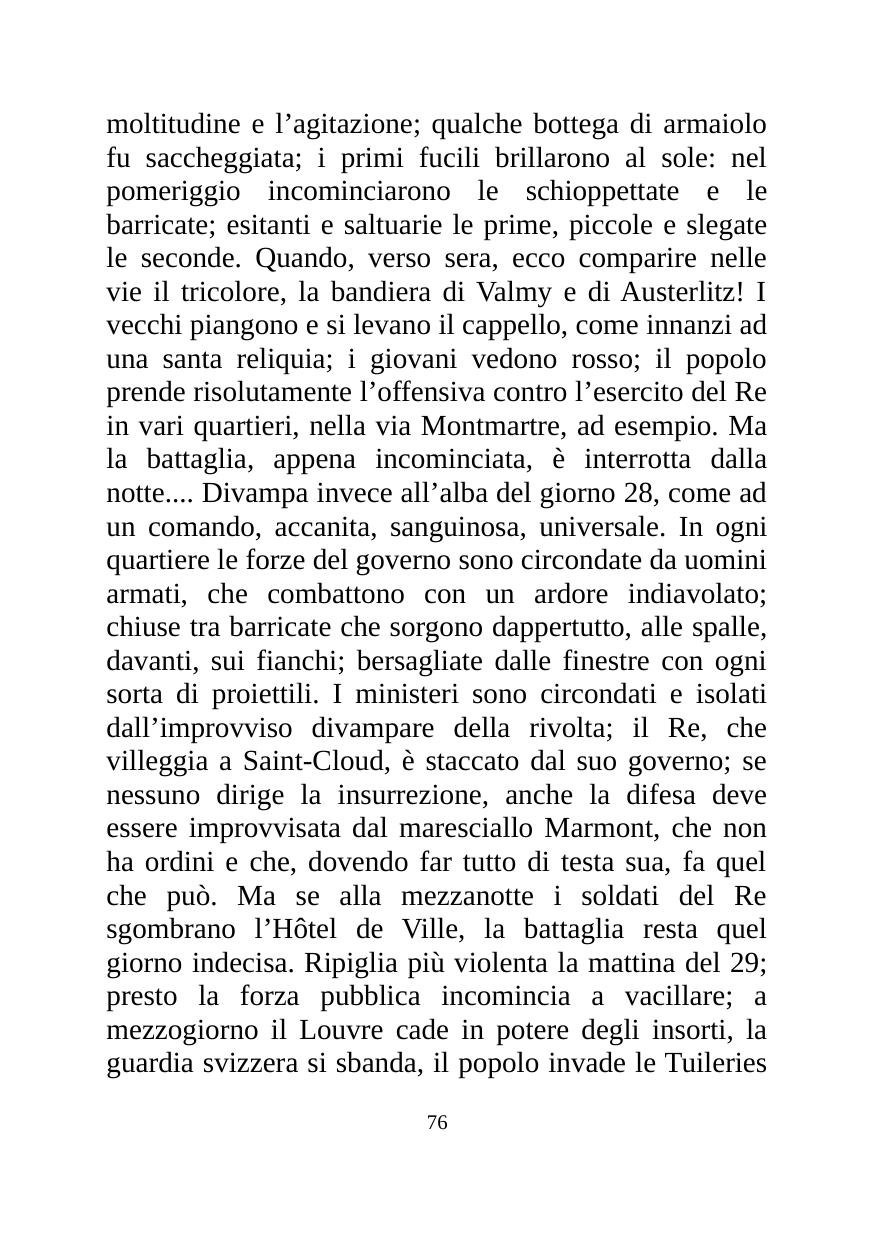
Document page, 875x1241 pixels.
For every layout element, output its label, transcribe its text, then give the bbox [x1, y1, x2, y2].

text moltitudine e l’agitazione; qualche bottega di armaiolo fu saccheggiata; i primi fucili brillarono al sole: nel pomeriggio incominciarono le schioppettate e le barricate; esitanti e saltuarie le prime, piccole e slegate le seconde. Quando, verso sera, ecco comparire nelle vie il tricolore, la bandiera di Valmy e di Austerlitz! I vecchi piangono e si levano il cappello, come innanzi ad una santa reliquia; i giovani vedono rosso; il popolo prende risolutamente l’offensiva contro l’esercito del Re in vari quartieri, nella via Montmartre, ad esempio. Ma la battaglia, appena incominciata, è interrotta dalla notte.... Divampa invece all’alba del giorno 28, come ad un comando, accanita, sanguinosa, universale. In ogni quartiere le forze del governo sono circondate da uomini armati, che combattono con un ardore indiavolato; chiuse tra barricate che sorgono dappertutto, alle spalle, davanti, sui fianchi; bersagliate dalle finestre con ogni sorta di proiettili. I ministeri sono circondati e isolati dall’improvviso divampare della rivolta; il Re, che villeggia a Saint-Cloud, è staccato dal suo governo; se nessuno dirige la insurrezione, anche la difesa deve essere improvvisata dal maresciallo Marmont, che non ha ordini e che, dovendo far tutto di testa sua, fa quel che può. Ma se alla mezzanotte i soldati del Re sgombrano l’Hôtel de Ville, la battaglia resta quel giorno indecisa. Ripiglia più violenta la mattina del 29; presto la forza pubblica incomincia a vacillare; a mezzogiorno il Louvre cade in potere degli insorti, la guardia svizzera si sbanda, il popolo invade le Tuileries [106, 106, 768, 1079]
